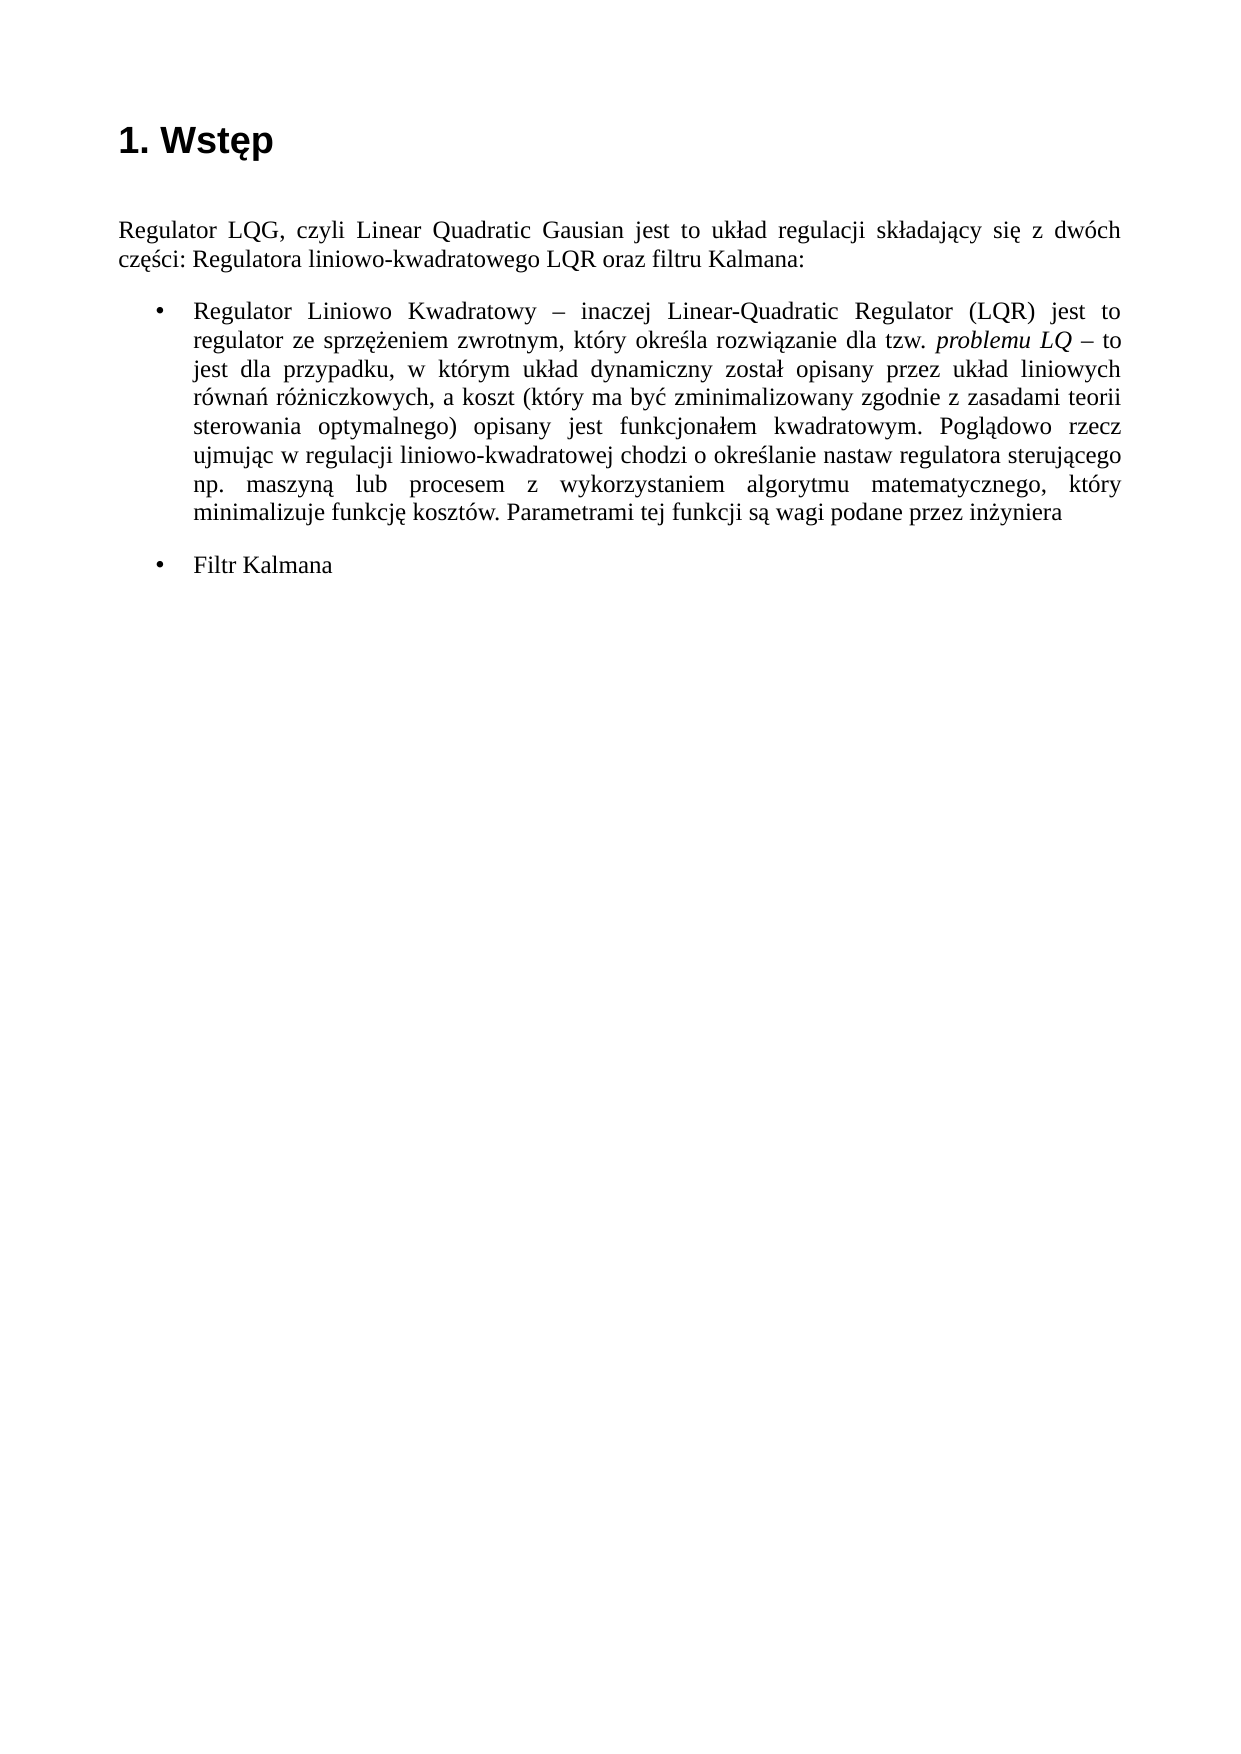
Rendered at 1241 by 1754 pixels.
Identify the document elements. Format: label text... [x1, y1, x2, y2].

text Regulator LQG, czyli Linear Quadratic Gausian jest to układ regulacji składający się z dwóch części: Regulatora liniowo-kwadratowego LQR oraz filtru Kalmana: [118, 215, 1122, 272]
subtitle 1. Wstęp [118, 118, 1122, 162]
list Regulator Liniowo Kwadratowy – inaczej Linear-Quadratic Regulator (LQR) jest to regulator ze sprzężeniem zwrotnym, który określa rozwiązanie dla tzw. problemu LQ – to jest dla przypadku, w którym układ dynamiczny został opisany przez układ liniowych równań różniczkowych, a koszt (który ma być zminimalizowany zgodnie z zasadami teorii sterowania optymalnego) opisany jest funkcjonałem kwadratowym. Poglądowo rzecz ujmując w regulacji liniowo-kwadratowej chodzi o określanie nastaw regulatora sterującego np. maszyną lub procesem z wykorzystaniem algorytmu matematycznego, który minimalizuje funkcję kosztów. Parametrami tej funkcji są wagi podane przez inżyniera [156, 296, 1122, 526]
list Filtr Kalmana [156, 550, 1122, 579]
